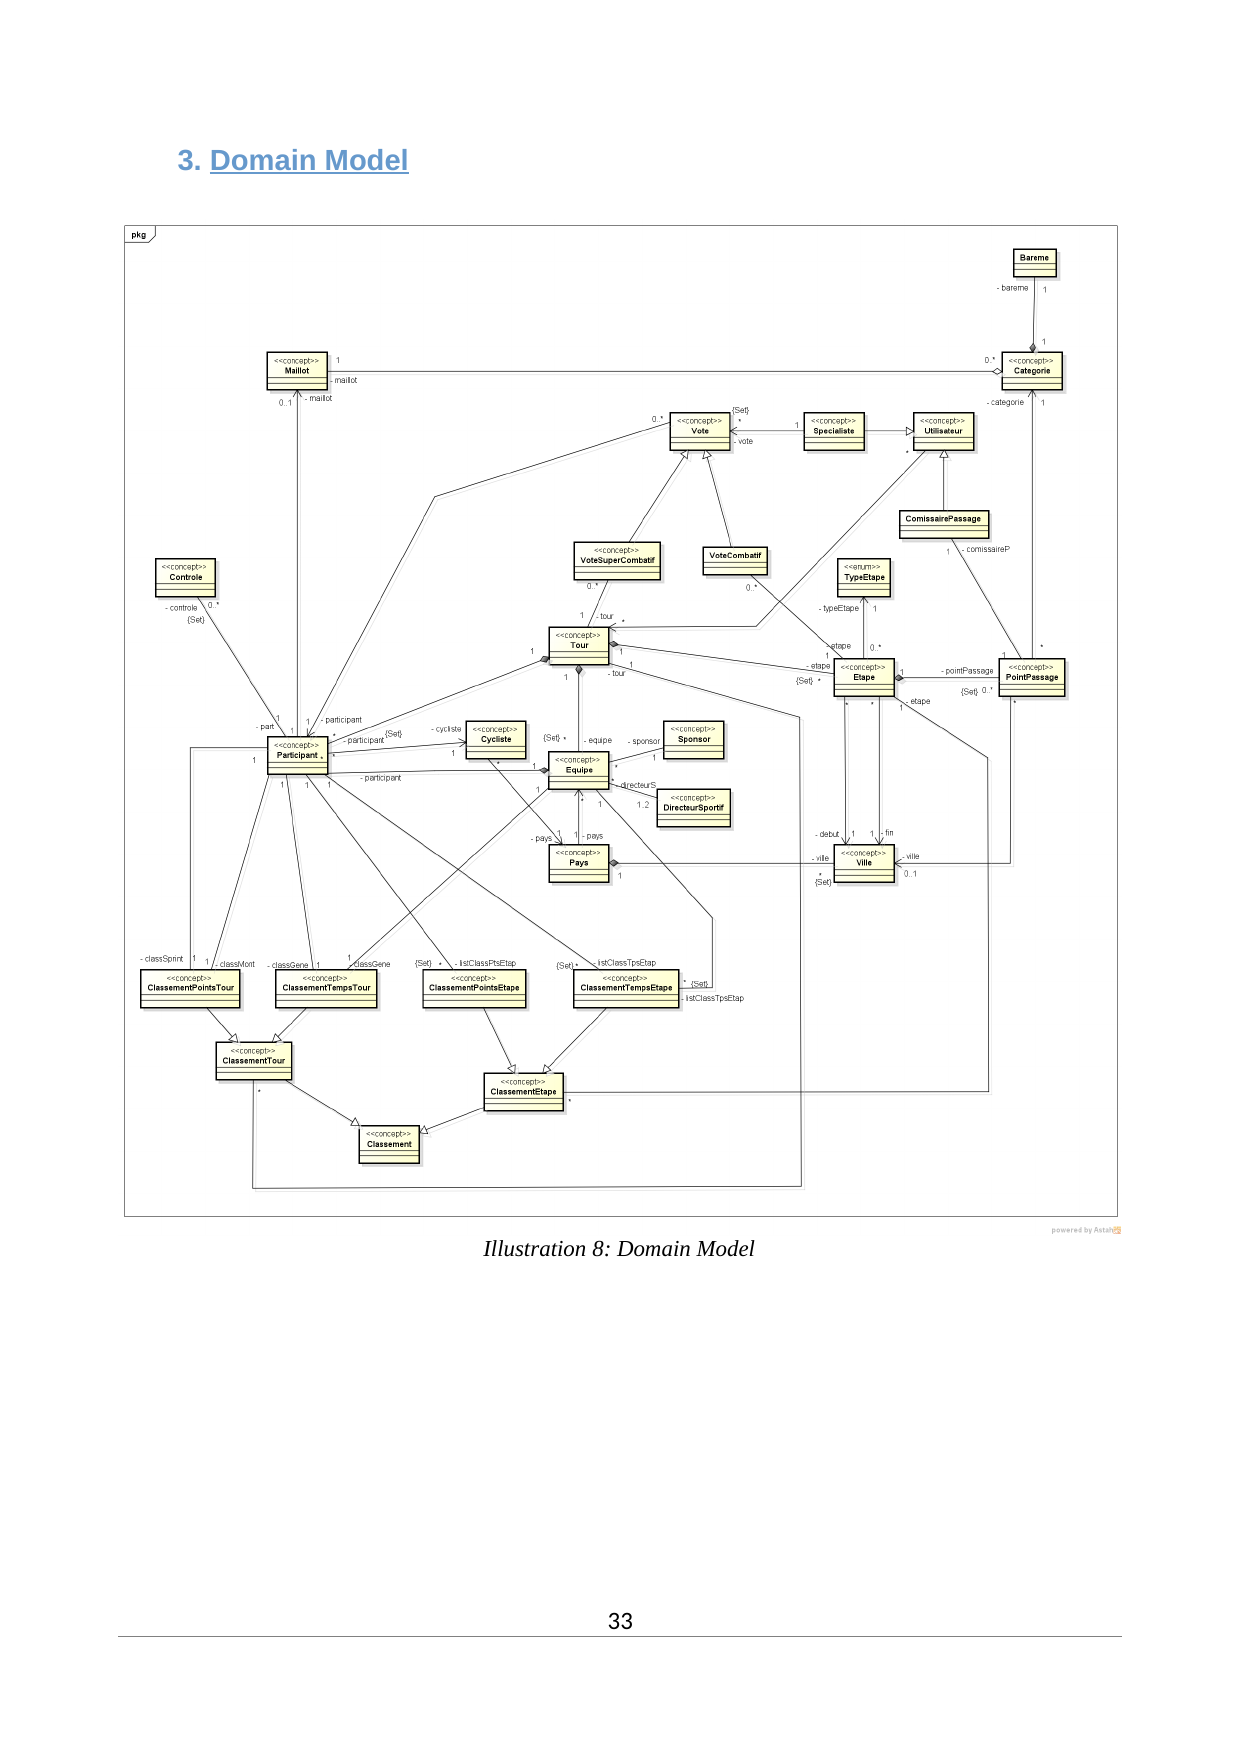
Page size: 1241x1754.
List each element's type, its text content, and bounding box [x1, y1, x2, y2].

text Illustration 8: Domain Model [118, 1236, 1122, 1262]
subtitle Domain Model [177, 143, 1122, 176]
picture [118, 219, 1123, 1236]
